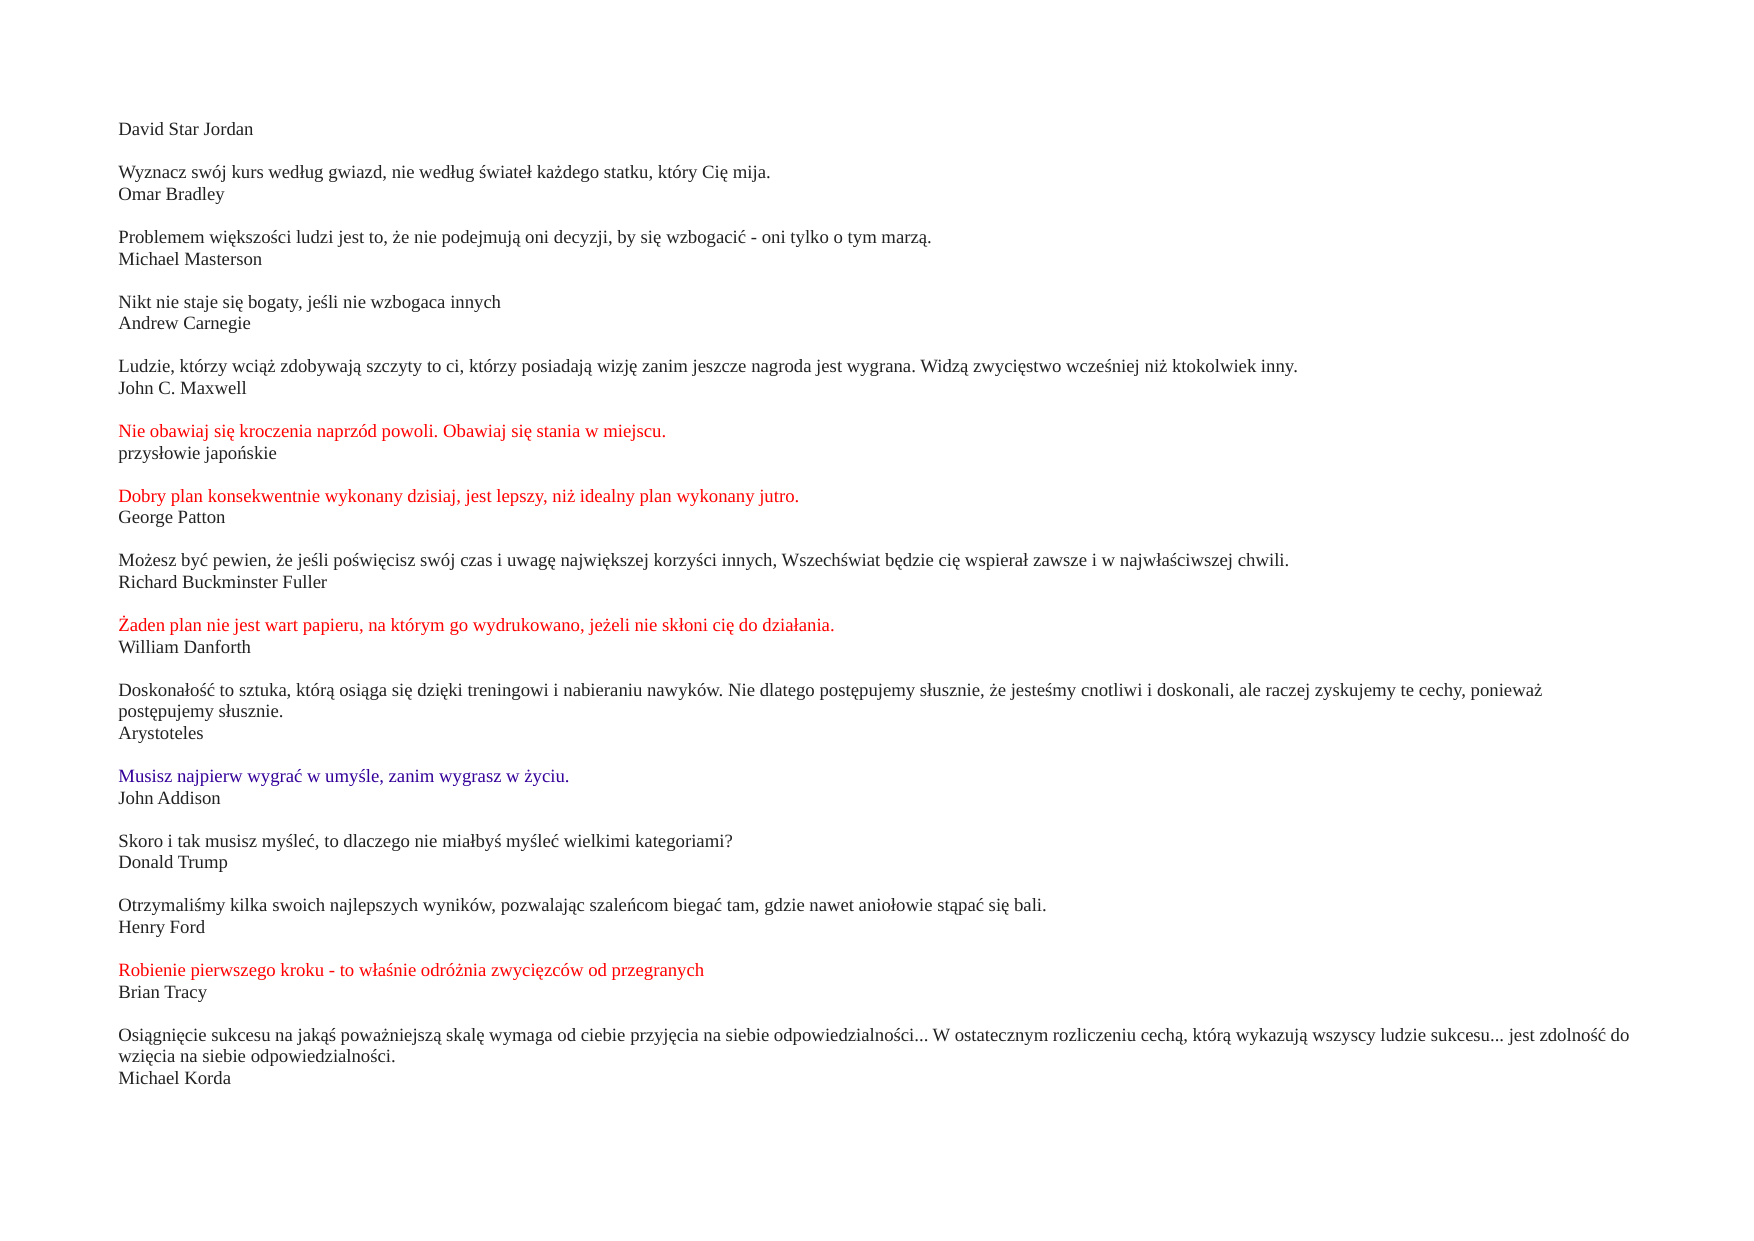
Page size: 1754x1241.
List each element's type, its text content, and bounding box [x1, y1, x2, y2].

text John Addison [118, 787, 1636, 808]
text Omar Bradley [118, 183, 1636, 204]
text Robienie pierwszego kroku - to właśnie odróżnia zwycięzców od przegranych [118, 959, 1636, 981]
text David Star Jordan [118, 118, 1636, 140]
text Doskonałość to sztuka, którą osiąga się dzięki treningowi i nabieraniu nawyków. Nie dlatego postępujemy słusznie, że jesteśmy cnotliwi i doskonali, ale raczej zyskujemy te cechy, ponieważ postępujemy słusznie. [118, 679, 1636, 722]
text Andrew Carnegie [118, 312, 1636, 334]
text przysłowie japońskie [118, 442, 1636, 463]
text Problemem większości ludzi jest to, że nie podejmują oni decyzji, by się wzbogacić - oni tylko o tym marzą. [118, 226, 1636, 247]
text Musisz najpierw wygrać w umyśle, zanim wygrasz w życiu. [118, 765, 1636, 787]
text Nikt nie staje się bogaty, jeśli nie wzbogaca innych [118, 291, 1636, 312]
text John C. Maxwell [118, 377, 1636, 398]
text Michael Masterson [118, 247, 1636, 269]
text Ludzie, którzy wciąż zdobywają szczyty to ci, którzy posiadają wizję zanim jeszcze nagroda jest wygrana. Widzą zwycięstwo wcześniej niż ktokolwiek inny. [118, 355, 1636, 377]
text Żaden plan nie jest wart papieru, na którym go wydrukowano, jeżeli nie skłoni cię do działania. [118, 614, 1636, 636]
text Otrzymaliśmy kilka swoich najlepszych wyników, pozwalając szaleńcom biegać tam, gdzie nawet aniołowie stąpać się bali. [118, 894, 1636, 916]
text Dobry plan konsekwentnie wykonany dzisiaj, jest lepszy, niż idealny plan wykonany jutro. [118, 485, 1636, 506]
text Możesz być pewien, że jeśli poświęcisz swój czas i uwagę największej korzyści innych, Wszechświat będzie cię wspierał zawsze i w najwłaściwszej chwili. [118, 549, 1636, 571]
text Wyznacz swój kurs według gwiazd, nie według świateł każdego statku, który Cię mija. [118, 161, 1636, 183]
text George Patton [118, 506, 1636, 528]
text Richard Buckminster Fuller [118, 571, 1636, 592]
text Brian Tracy [118, 981, 1636, 1002]
text Osiągnięcie sukcesu na jakąś poważniejszą skalę wymaga od ciebie przyjęcia na siebie odpowiedzialności... W ostatecznym rozliczeniu cechą, którą wykazują wszyscy ludzie sukcesu... jest zdolność do wzięcia na siebie odpowiedzialności. [118, 1024, 1636, 1067]
text Michael Korda [118, 1067, 1636, 1088]
text Henry Ford [118, 916, 1636, 937]
text William Danforth [118, 636, 1636, 657]
text Skoro i tak musisz myśleć, to dlaczego nie miałbyś myśleć wielkimi kategoriami? [118, 830, 1636, 851]
text Arystoteles [118, 722, 1636, 743]
text Nie obawiaj się kroczenia naprzód powoli. Obawiaj się stania w miejscu. [118, 420, 1636, 442]
text Donald Trump [118, 851, 1636, 873]
